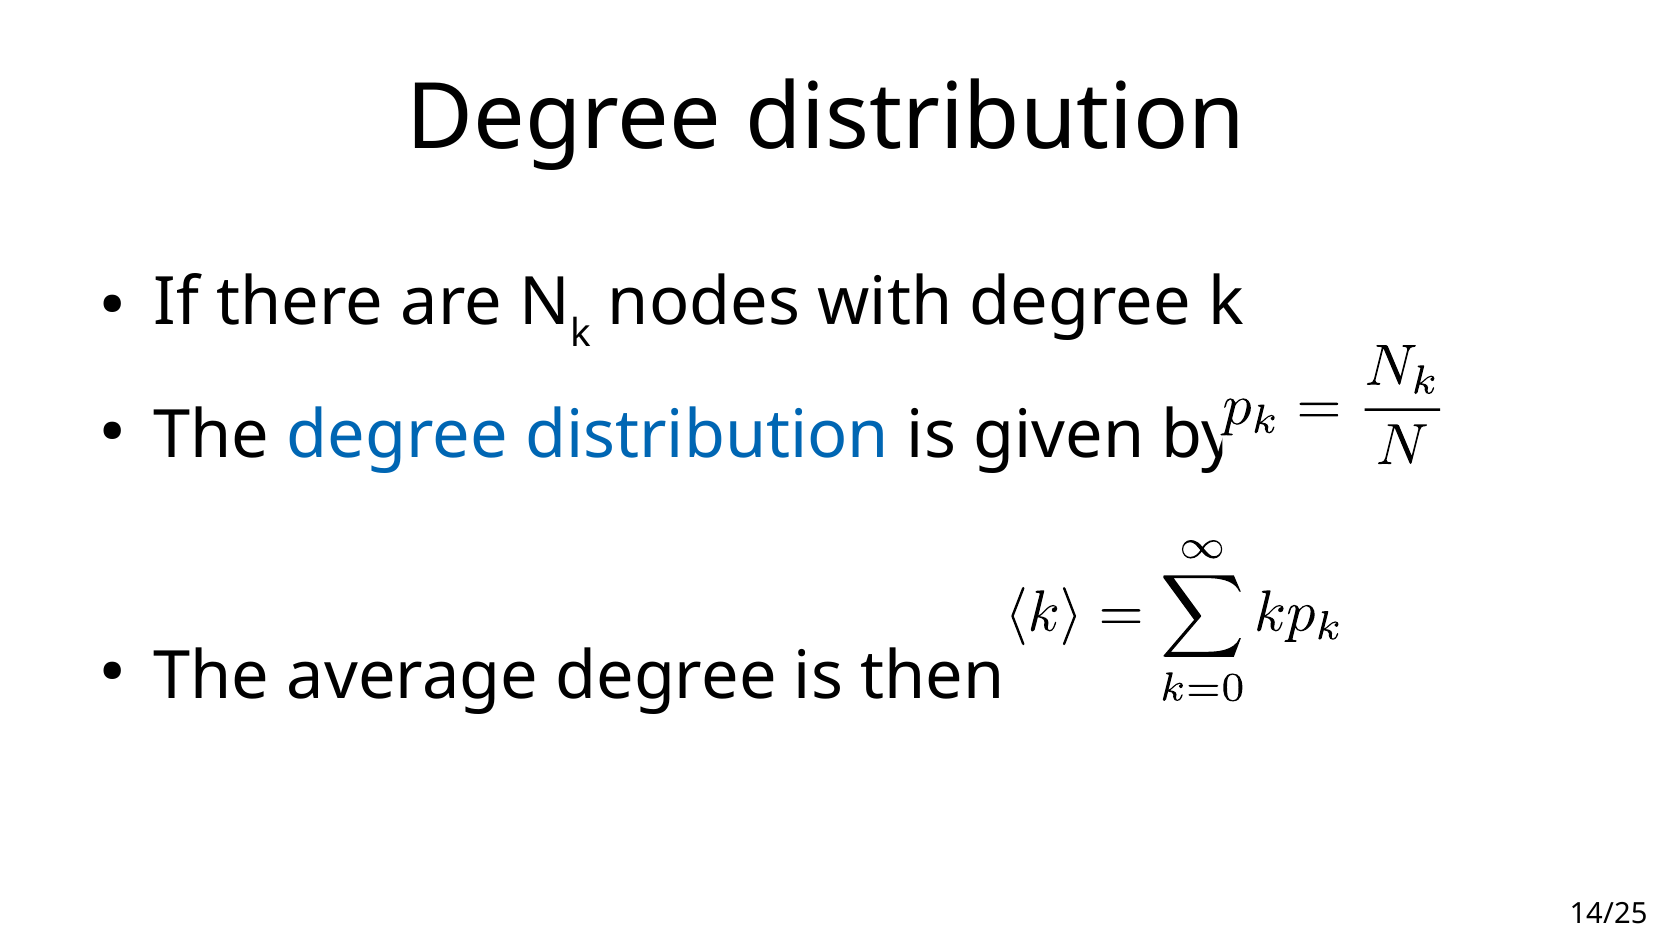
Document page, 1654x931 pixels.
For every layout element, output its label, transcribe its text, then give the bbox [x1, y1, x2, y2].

text_box [1005, 540, 1342, 702]
list If there are Nk nodes with degree k The degree distribution is given by The average degree is then [82, 253, 1571, 793]
text_box [1220, 345, 1441, 465]
title Degree distribution [82, 1, 1571, 226]
